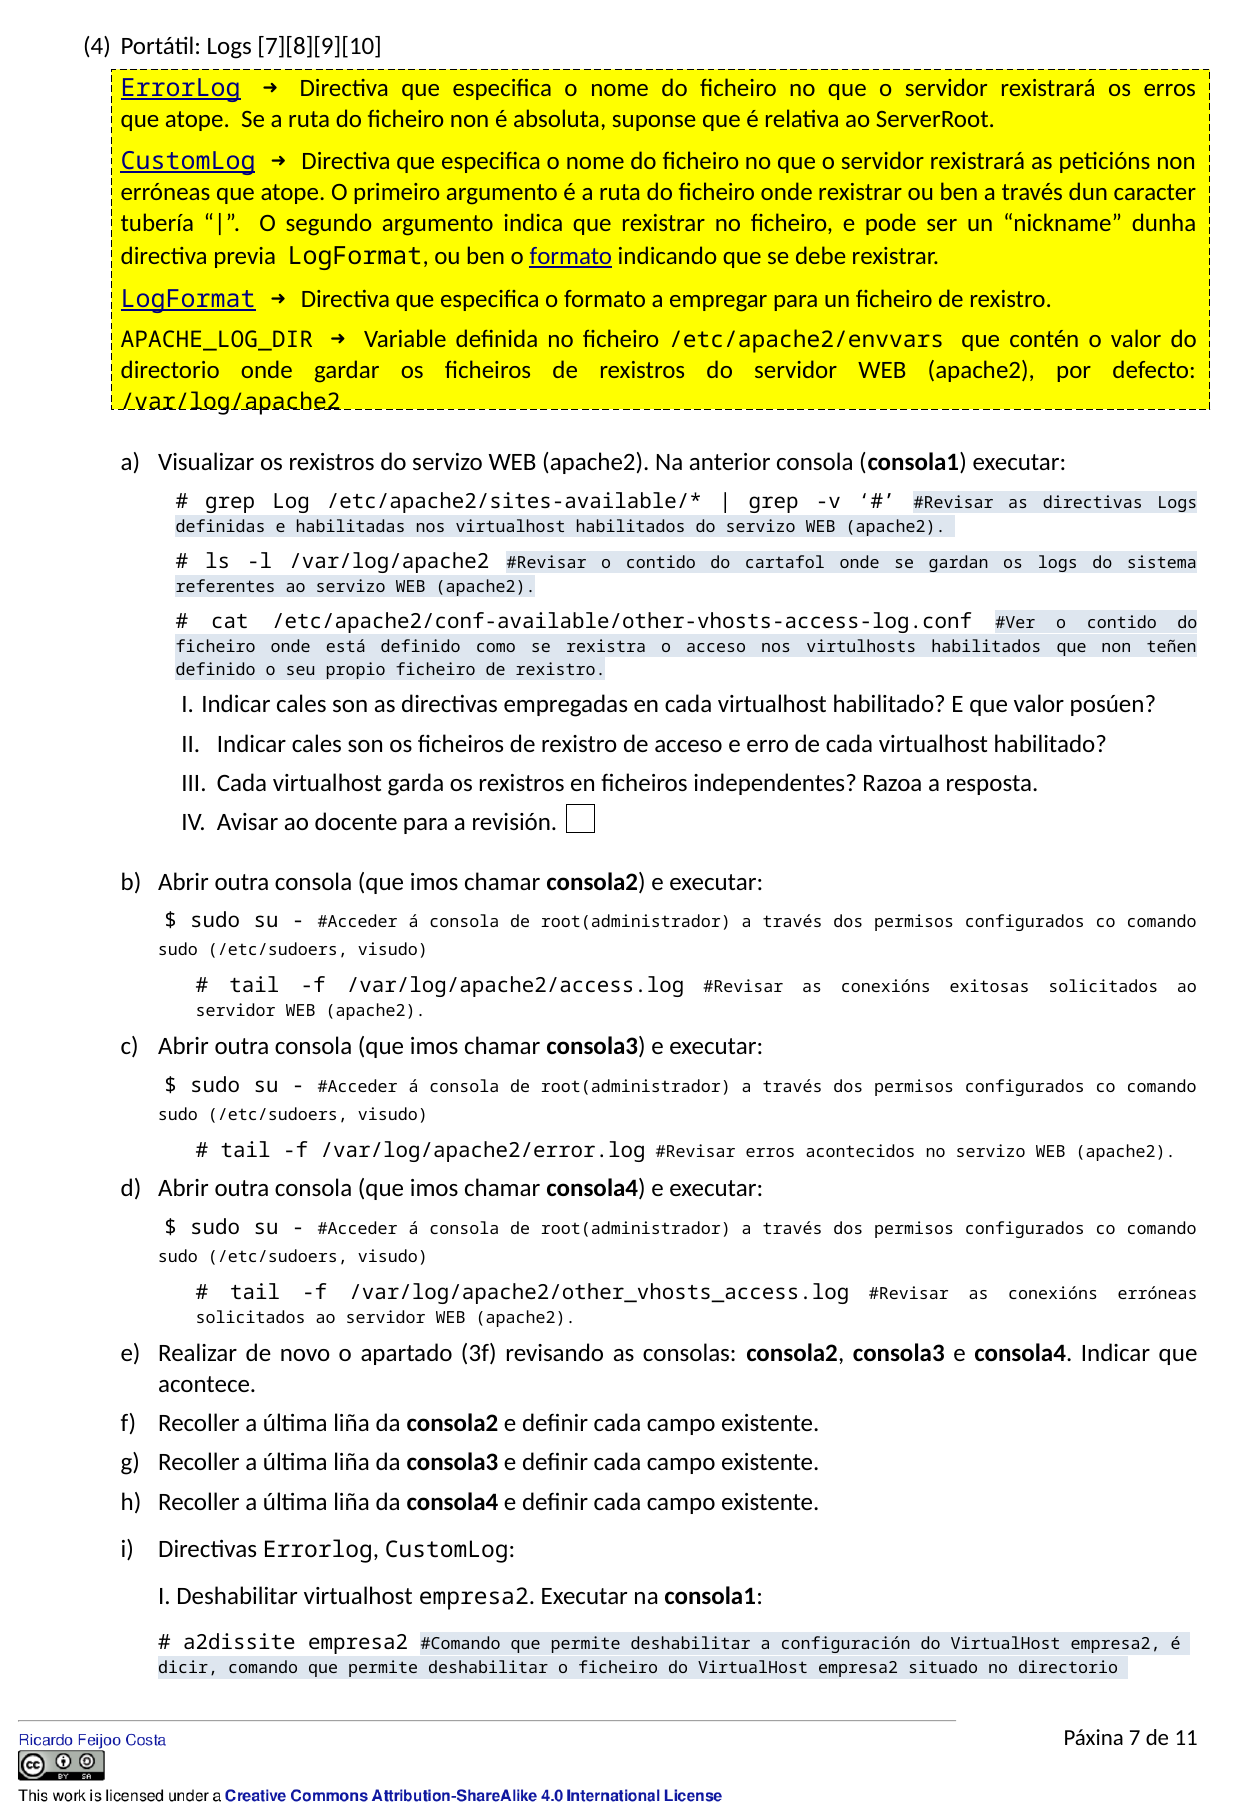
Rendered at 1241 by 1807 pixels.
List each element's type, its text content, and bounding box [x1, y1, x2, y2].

list Abrir outra consola (que imos chamar consola3) e executar: [120, 1031, 1197, 1061]
list # tail -f /var/log/apache2/other_vhosts_access.log #Revisar as conexións erróneas solicitados ao servidor WEB (apache2). [158, 1277, 1197, 1329]
list Indicar cales son os ficheiros de rexistro de acceso e erro de cada virtualhost habilitado? [181, 728, 1197, 758]
list LogFormat ➜ Directiva que especifica o formato a empregar para un ficheiro de rexistro. [83, 280, 1197, 314]
list # ls -l /var/log/apache2 #Revisar o contido do cartafol onde se gardan os logs do sistema referentes ao servizo WEB (apache2). [140, 546, 1197, 597]
list Cada virtualhost garda os rexistros en ficheiros independentes? Razoa a resposta. [181, 767, 1197, 798]
list Visualizar os rexistros do servizo WEB (apache2). Na anterior consola (consola1) executar: [120, 447, 1197, 477]
list CustomLog ➜ Directiva que especifica o nome do ficheiro no que o servidor rexistrará as peticións non erróneas que atope. O primeiro argumento é a ruta do ficheiro onde rexistrar ou ben a través dun caracter tubería “|”. O segundo argumento indica que rexistrar no ficheiro, e pode ser un “nickname” dunha directiva previa LogFormat, ou ben o formato indicando que se debe rexistrar. [83, 142, 1197, 272]
list $ sudo su - #Acceder á consola de root(administrador) a través dos permisos configurados co comando sudo (/etc/sudoers, visudo) [122, 905, 1197, 962]
list APACHE_LOG_DIR ➜ Variable definida no ficheiro /etc/apache2/envvars que contén o valor do directorio onde gardar os ficheiros de rexistros do servidor WEB (apache2), por defecto: /var/log/apache2 [83, 320, 1197, 416]
list $ sudo su - #Acceder á consola de root(administrador) a través dos permisos configurados co comando sudo (/etc/sudoers, visudo) [122, 1212, 1197, 1269]
list Avisar ao docente para a revisión. [181, 806, 1197, 837]
list Directivas Errorlog, CustomLog: [120, 1532, 1197, 1564]
list Portátil: Logs [7][8][9][10] [83, 30, 1197, 60]
list # tail -f /var/log/apache2/error.log #Revisar erros acontecidos no servizo WEB (apache2). [158, 1135, 1197, 1164]
list Abrir outra consola (que imos chamar consola2) e executar: [120, 866, 1197, 896]
picture [8, 1715, 957, 1806]
list I. Deshabilitar virtualhost empresa2. Executar na consola1: [120, 1580, 1197, 1611]
list Recoller a última liña da consola2 e definir cada campo existente. [120, 1407, 1197, 1438]
list $ sudo su - #Acceder á consola de root(administrador) a través dos permisos configurados co comando sudo (/etc/sudoers, visudo) [122, 1070, 1197, 1127]
list # grep Log /etc/apache2/sites-available/* | grep -v ‘#’ #Revisar as directivas Logs definidas e habilitadas nos virtualhost habilitados do servizo WEB (apache2). [140, 486, 1197, 537]
list Indicar cales son as directivas empregadas en cada virtualhost habilitado? E que valor posúen? [181, 688, 1197, 719]
list Recoller a última liña da consola4 e definir cada campo existente. [120, 1486, 1197, 1516]
list # cat /etc/apache2/conf-available/other-vhosts-access-log.conf #Ver o contido do ficheiro onde está definido como se rexistra o acceso nos virtulhosts habilitados que non teñen definido o seu propio ficheiro de rexistro. [140, 606, 1197, 680]
list ErrorLog ➜ Directiva que especifica o nome do ficheiro no que o servidor rexistrará os erros que atope. Se a ruta do ficheiro non é absoluta, suponse que é relativa ao ServerRoot. [83, 69, 1197, 134]
list Abrir outra consola (que imos chamar consola4) e executar: [120, 1173, 1197, 1203]
list Realizar de novo o apartado (3f) revisando as consolas: consola2, consola3 e consola4. Indicar que acontece. [120, 1337, 1197, 1398]
list # a2dissite empresa2 #Comando que permite deshabilitar a configuración do VirtualHost empresa2, é dicir, comando que permite deshabilitar o ficheiro do VirtualHost empresa2 situado no directorio [120, 1627, 1197, 1679]
list Recoller a última liña da consola3 e definir cada campo existente. [120, 1446, 1197, 1477]
list # tail -f /var/log/apache2/access.log #Revisar as conexións exitosas solicitados ao servidor WEB (apache2). [158, 971, 1197, 1022]
